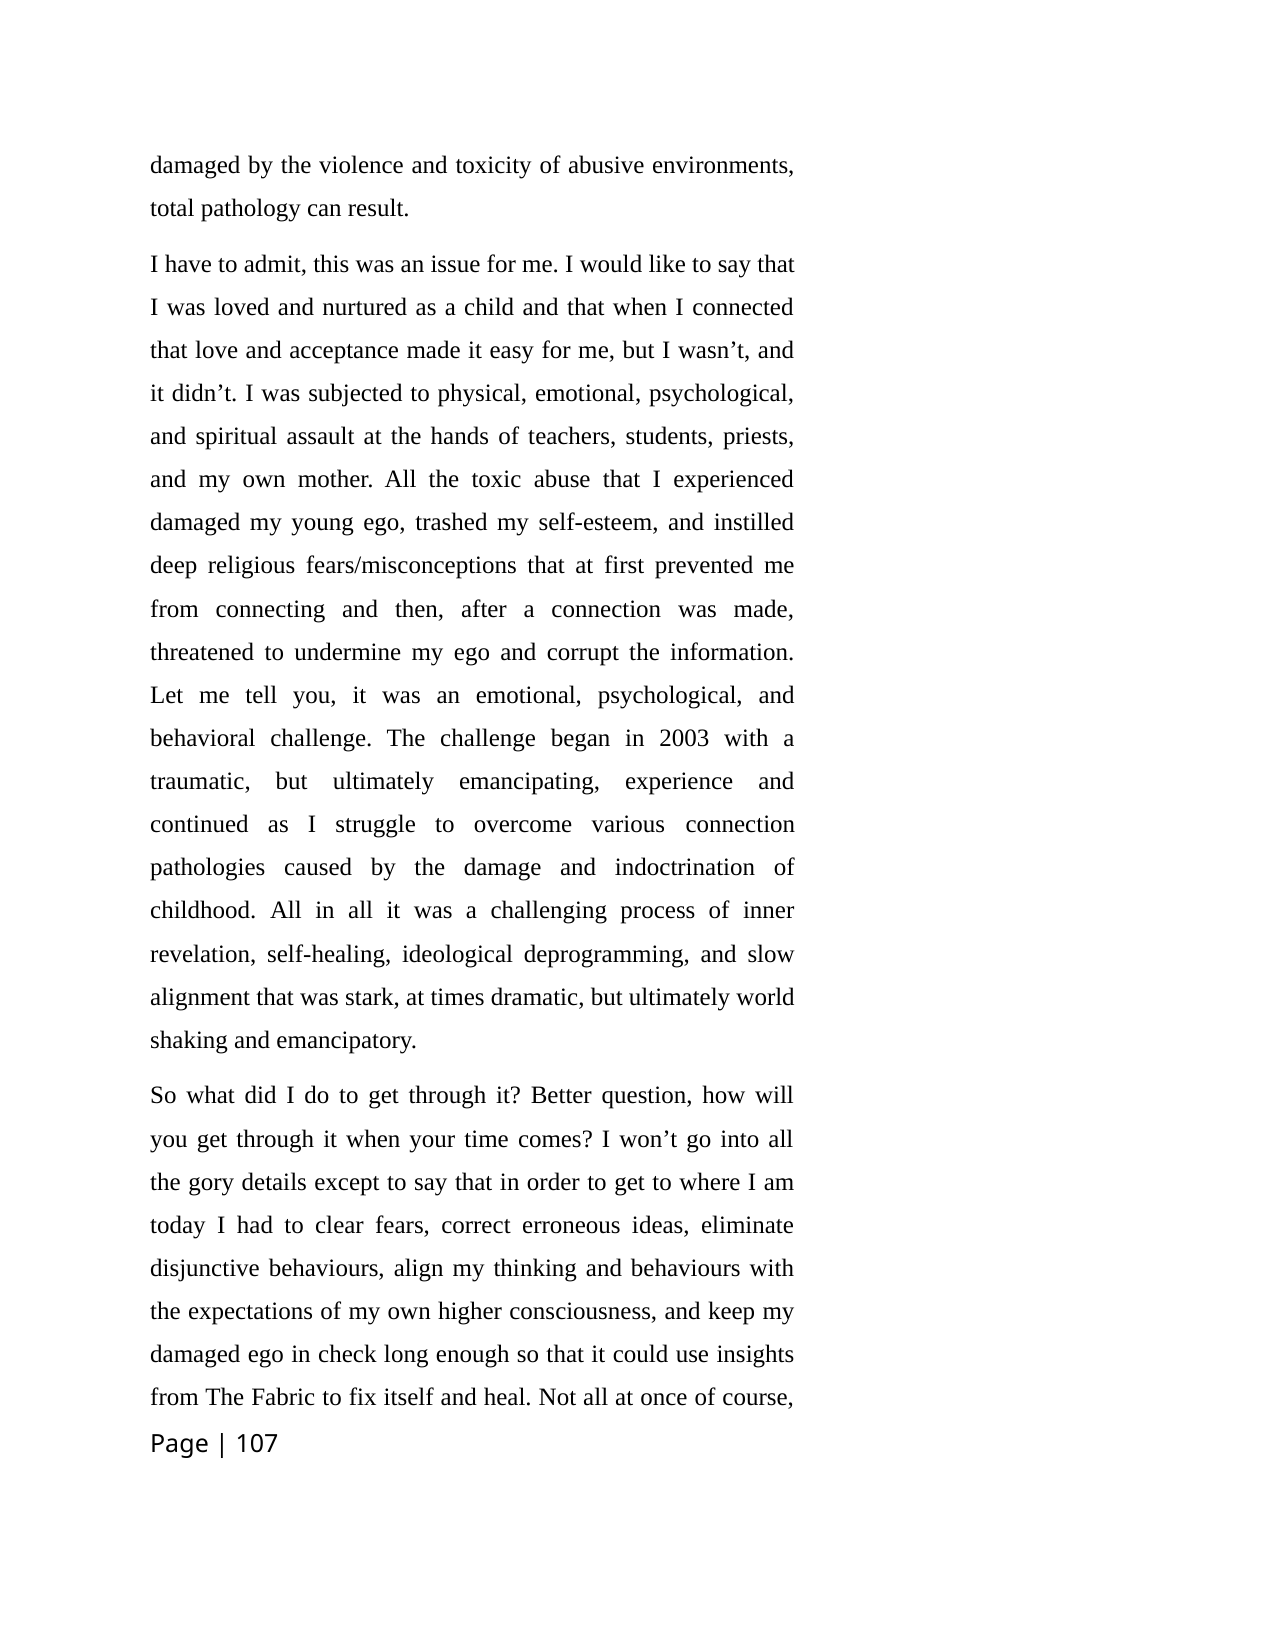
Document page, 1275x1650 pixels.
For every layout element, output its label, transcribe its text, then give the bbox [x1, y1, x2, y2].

text So what did I do to get through it? Better question, how will you get through it when your time comes? I won’t go into all the gory details except to say that in order to get to where I am today I had to clear fears, correct erroneous ideas, eliminate disjunctive behaviours, align my thinking and behaviours with the expectations of my own higher consciousness, and keep my damaged ego in check long enough so that it could use insights from The Fabric to fix itself and heal. Not all at once of course, [150, 1081, 795, 1411]
text I have to admit, this was an issue for me. I would like to say that I was loved and nurtured as a child and that when I connected that love and acceptance made it easy for me, but I wasn’t, and it didn’t. I was subjected to physical, emotional, psychological, and spiritual assault at the hands of teachers, students, priests, and my own mother. All the toxic abuse that I experienced damaged my young ego, trashed my self-esteem, and instilled deep religious fears/misconceptions that at first prevented me from connecting and then, after a connection was made, threatened to undermine my ego and corrupt the information. Let me tell you, it was an emotional, psychological, and behavioral challenge. The challenge began in 2003 with a traumatic, but ultimately emancipating, experience and continued as I struggle to overcome various connection pathologies caused by the damage and indoctrination of childhood. All in all it was a challenging process of inner revelation, self-healing, ideological deprogramming, and slow alignment that was stark, at times dramatic, but ultimately world shaking and emancipatory. [150, 249, 795, 1054]
text damaged by the violence and toxicity of abusive environments, total pathology can result. [150, 150, 795, 222]
